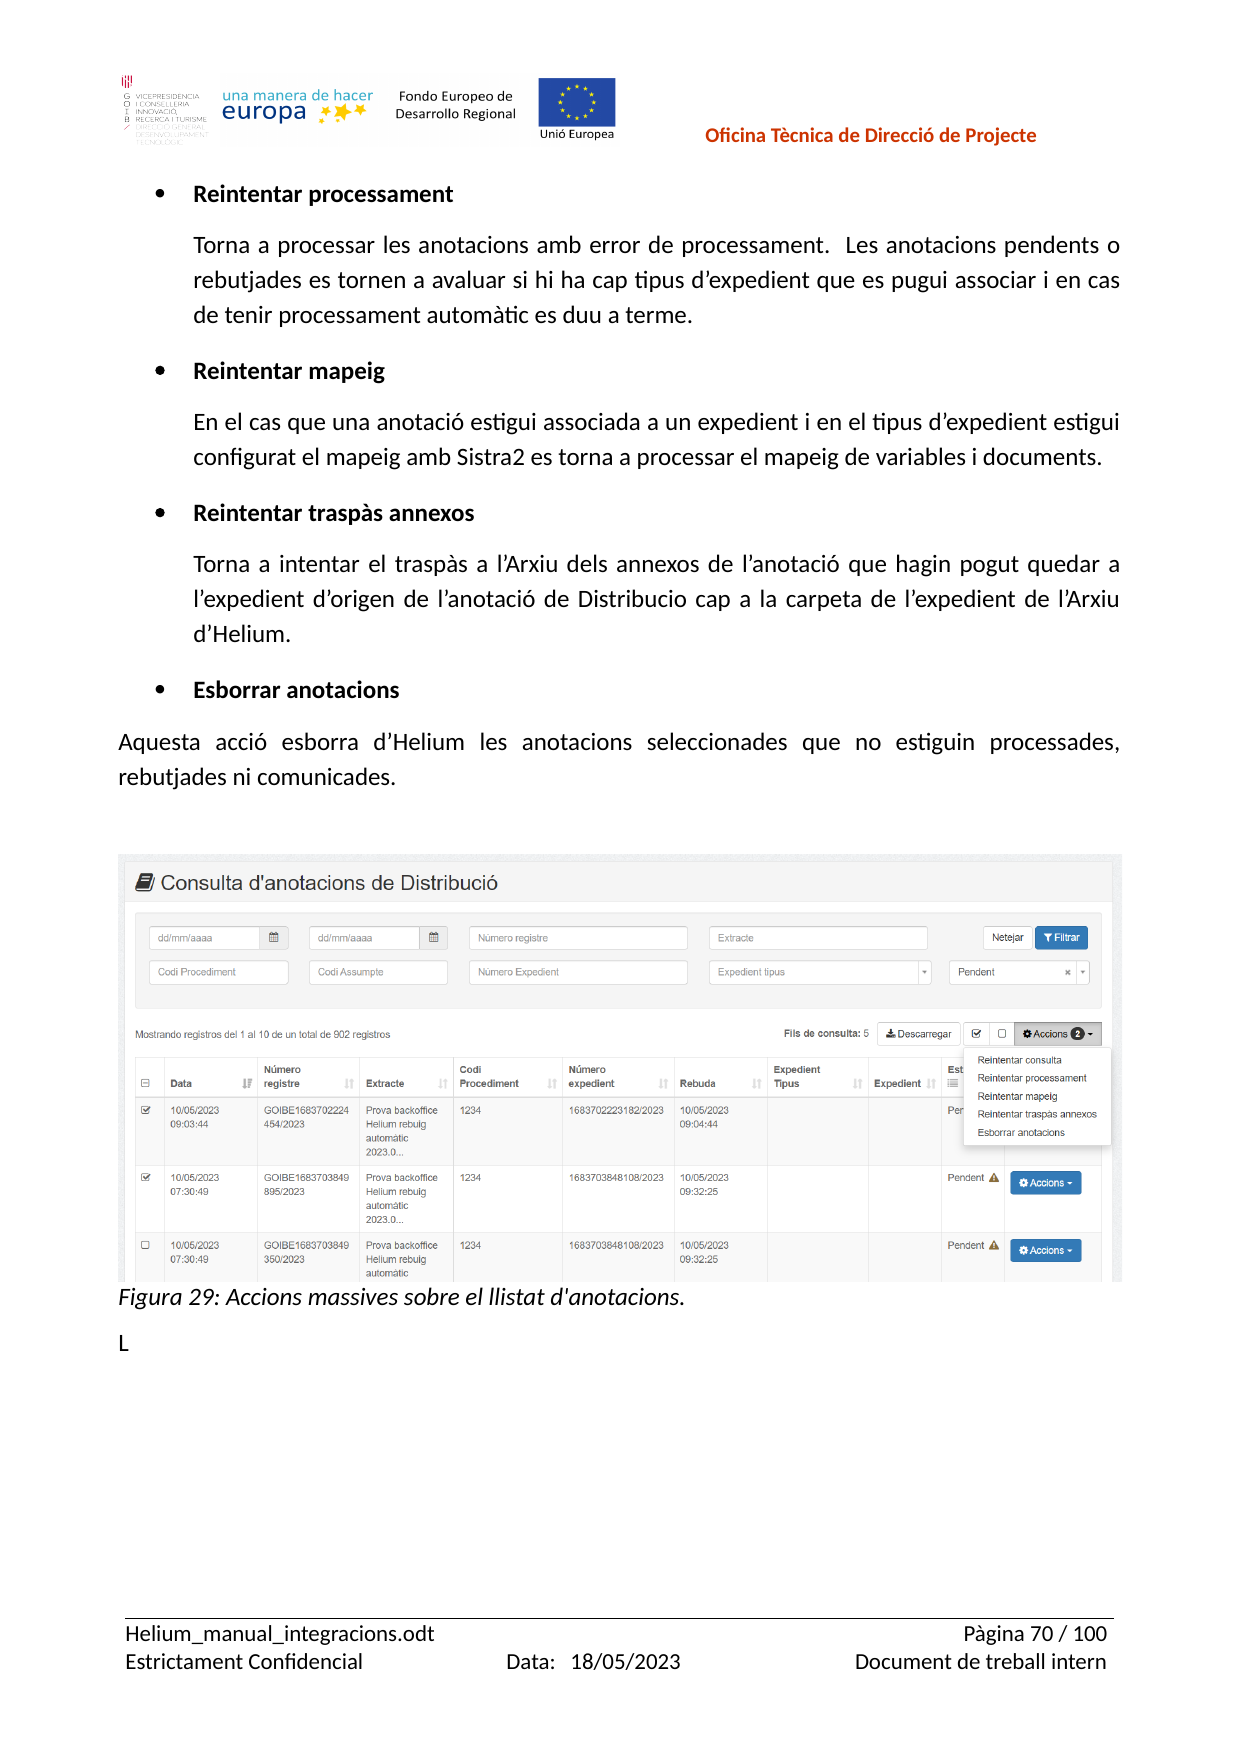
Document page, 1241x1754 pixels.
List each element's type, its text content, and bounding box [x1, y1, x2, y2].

text Figura 29: Accions massives sobre el llistat d'anotacions. [118, 1282, 1122, 1312]
list Reintentar traspàs annexos [156, 497, 1122, 528]
list Torna a processar les anotacions amb error de processament. Les anotacions pendents o rebutjades es tornen a avaluar si hi ha cap tipus d’expedient que es pugui associar i en cas de tenir processament automàtic es duu a terme. [156, 229, 1122, 329]
list Reintentar processament [156, 178, 1122, 208]
list Reintentar mapeig [156, 355, 1122, 385]
picture [118, 73, 213, 147]
list En el cas que una anotació estigui associada a un expedient i en el tipus d’expedient estigui configurat el mapeig amb Sistra2 es torna a processar el mapeig de variables i documents. [156, 406, 1122, 472]
list Torna a intentar el traspàs a l’Arxiu dels annexos de l’anotació que hagin pogut quedar a l’expedient d’origen de l’anotació de Distribucio cap a la carpeta de l’expedient de l’Arxiu d’Helium. [156, 548, 1122, 649]
text Aquesta acció esborra d’Helium les anotacions seleccionades que no estiguin processades, rebutjades ni comunicades. [118, 726, 1122, 791]
list Esborrar anotacions [156, 674, 1122, 705]
picture [118, 854, 1123, 1282]
text L [118, 1312, 1122, 1357]
picture [219, 73, 621, 147]
